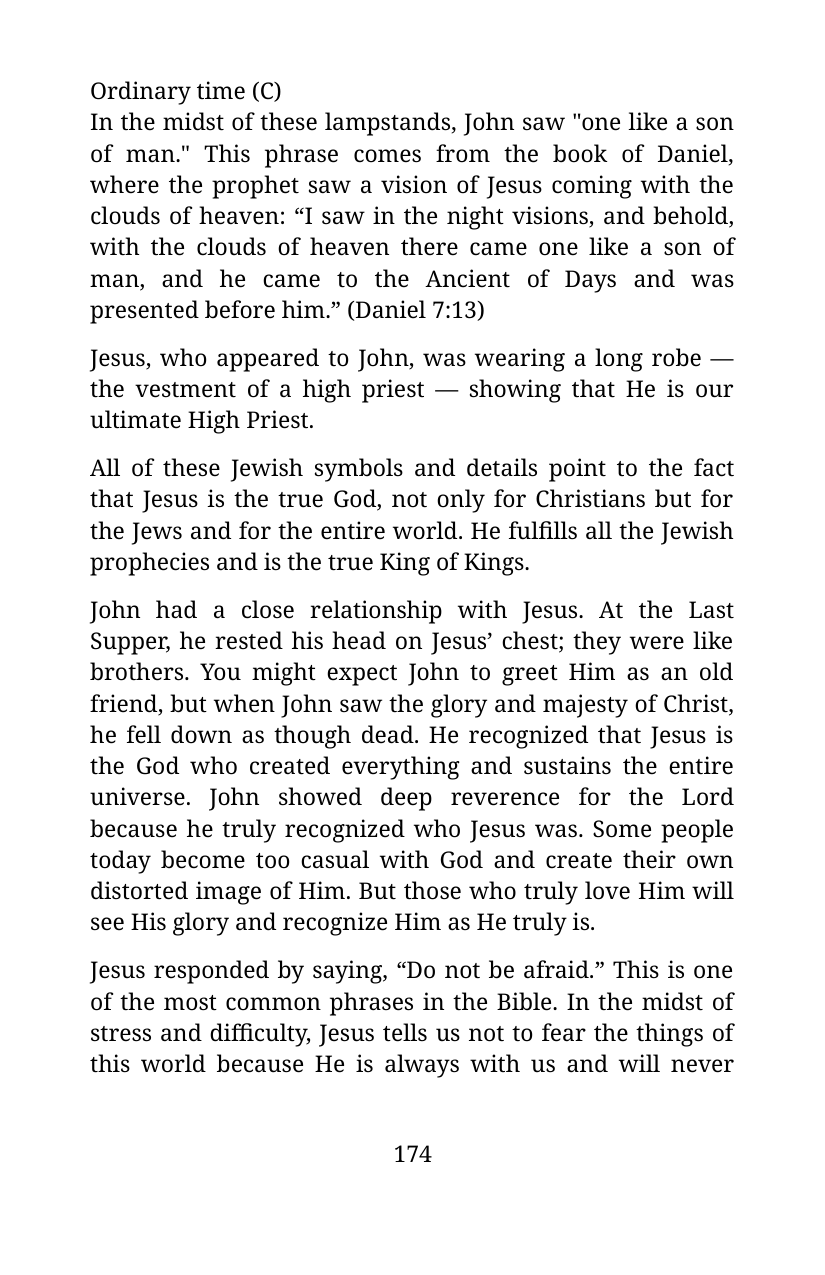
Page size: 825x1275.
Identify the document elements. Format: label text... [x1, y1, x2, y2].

text All of these Jewish symbols and details point to the fact that Jesus is the true God, not only for Christians but for the Jews and for the entire world. He fulfills all the Jewish prophecies and is the true King of Kings. [90, 452, 735, 577]
text In the midst of these lampstands, John saw "one like a son of man." This phrase comes from the book of Daniel, where the prophet saw a vision of Jesus coming with the clouds of heaven: “I saw in the night visions, and behold, with the clouds of heaven there came one like a son of man, and he came to the Ancient of Days and was presented before him.” (Daniel 7:13) [90, 106, 735, 325]
text John had a close relationship with Jesus. At the Last Supper, he rested his head on Jesus’ chest; they were like brothers. You might expect John to greet Him as an old friend, but when John saw the glory and majesty of Christ, he fell down as though dead. He recognized that Jesus is the God who created everything and sustains the entire universe. John showed deep reverence for the Lord because he truly recognized who Jesus was. Some people today become too casual with God and create their own distorted image of Him. But those who truly love Him will see His glory and recognize Him as He truly is. [90, 594, 735, 937]
text Jesus responded by saying, “Do not be afraid.” This is one of the most common phrases in the Bible. In the midst of stress and difficulty, Jesus tells us not to fear the things of this world because He is always with us and will never [90, 954, 735, 1079]
text Jesus, who appeared to John, was wearing a long robe — the vestment of a high priest — showing that He is our ultimate High Priest. [90, 342, 735, 435]
